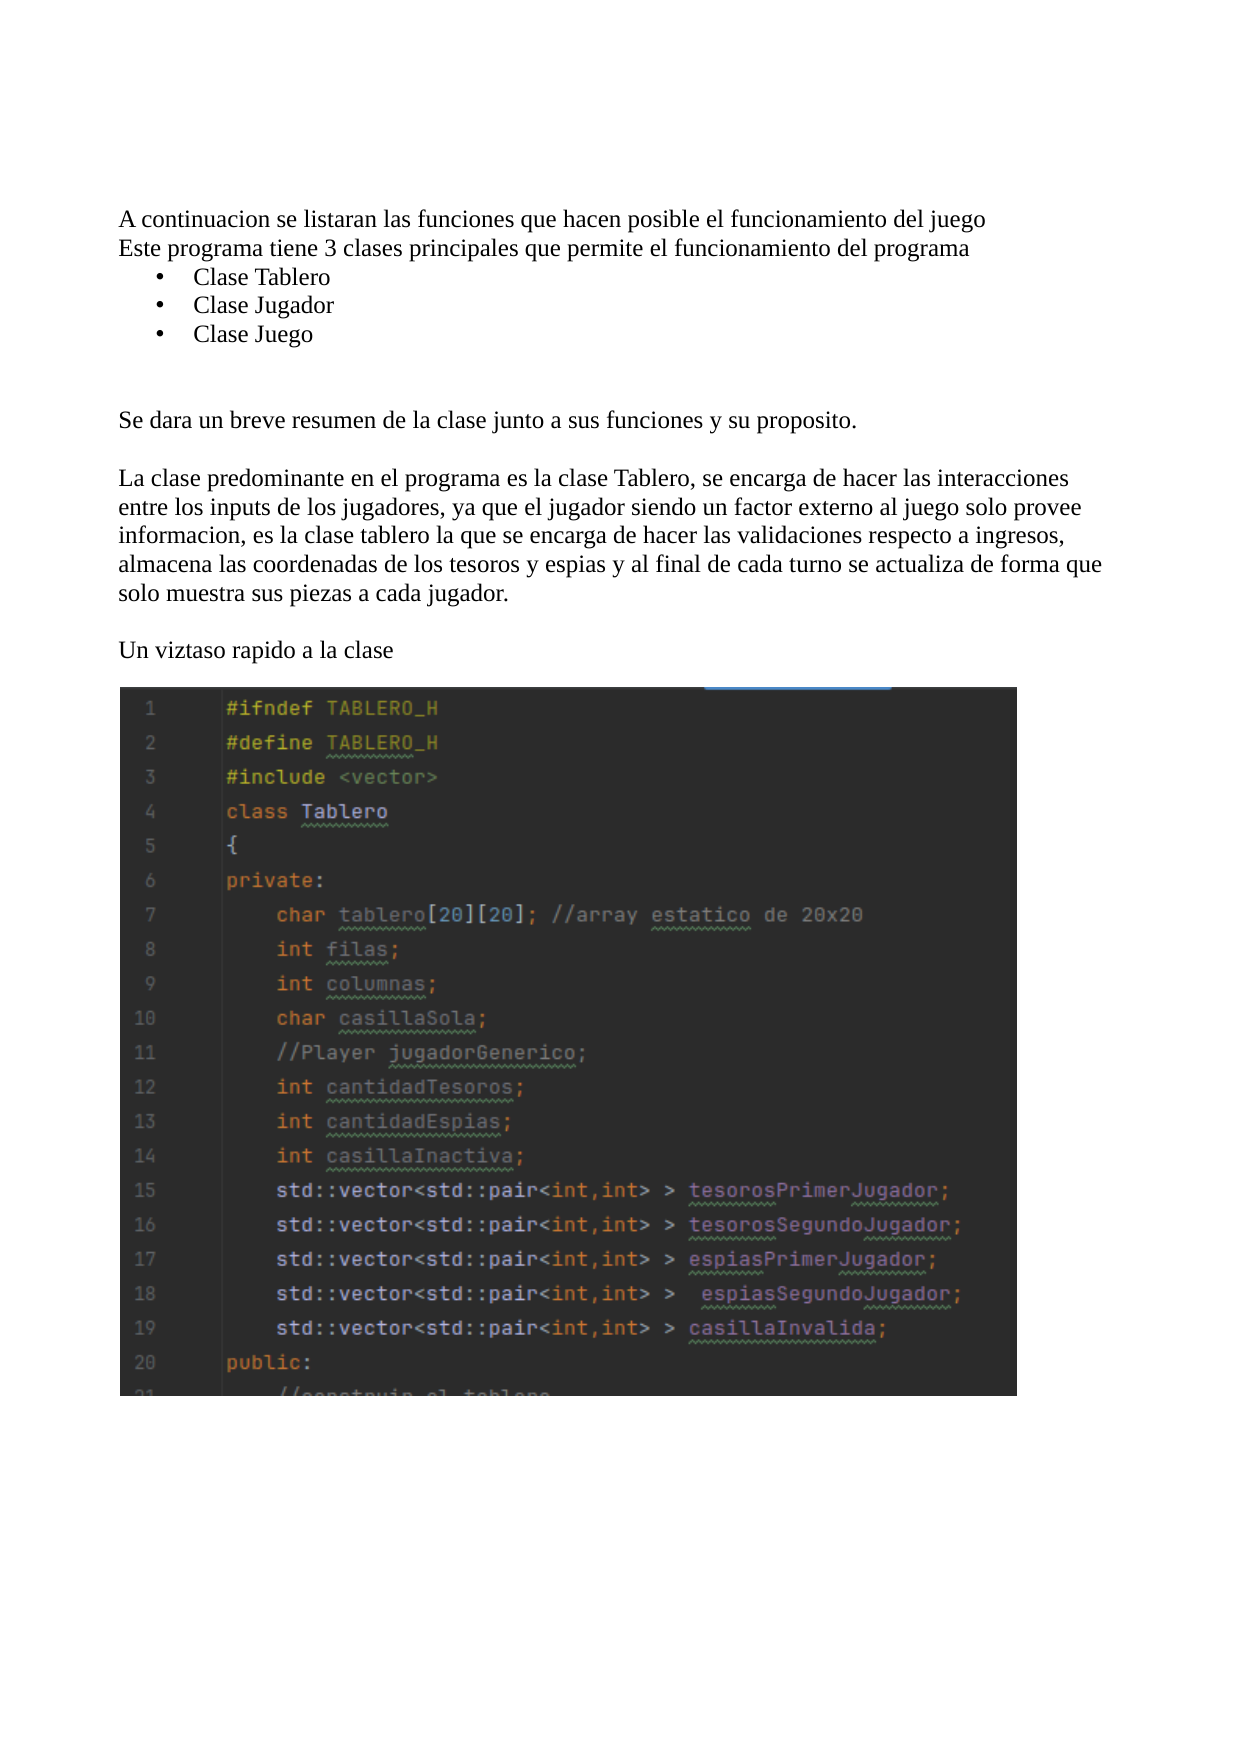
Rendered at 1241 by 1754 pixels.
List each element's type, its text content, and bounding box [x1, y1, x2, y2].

text Este programa tiene 3 clases principales que permite el funcionamiento del programa [118, 233, 1122, 262]
text Un viztaso rapido a la clase [118, 636, 1122, 664]
text Se dara un breve resumen de la clase junto a sus funciones y su proposito. [118, 406, 1122, 434]
picture [120, 687, 1017, 1396]
list Clase Jugador [156, 291, 1122, 319]
list Clase Juego [156, 319, 1122, 348]
text A continuacion se listaran las funciones que hacen posible el funcionamiento del juego [118, 204, 1122, 233]
text La clase predominante en el programa es la clase Tablero, se encarga de hacer las interacciones entre los inputs de los jugadores, ya que el jugador siendo un factor externo al juego solo provee informacion, es la clase tablero la que se encarga de hacer las validaciones respecto a ingresos, almacena las coordenadas de los tesoros y espias y al final de cada turno se actualiza de forma que solo muestra sus piezas a cada jugador. [118, 463, 1122, 607]
list Clase Tablero [156, 262, 1122, 291]
